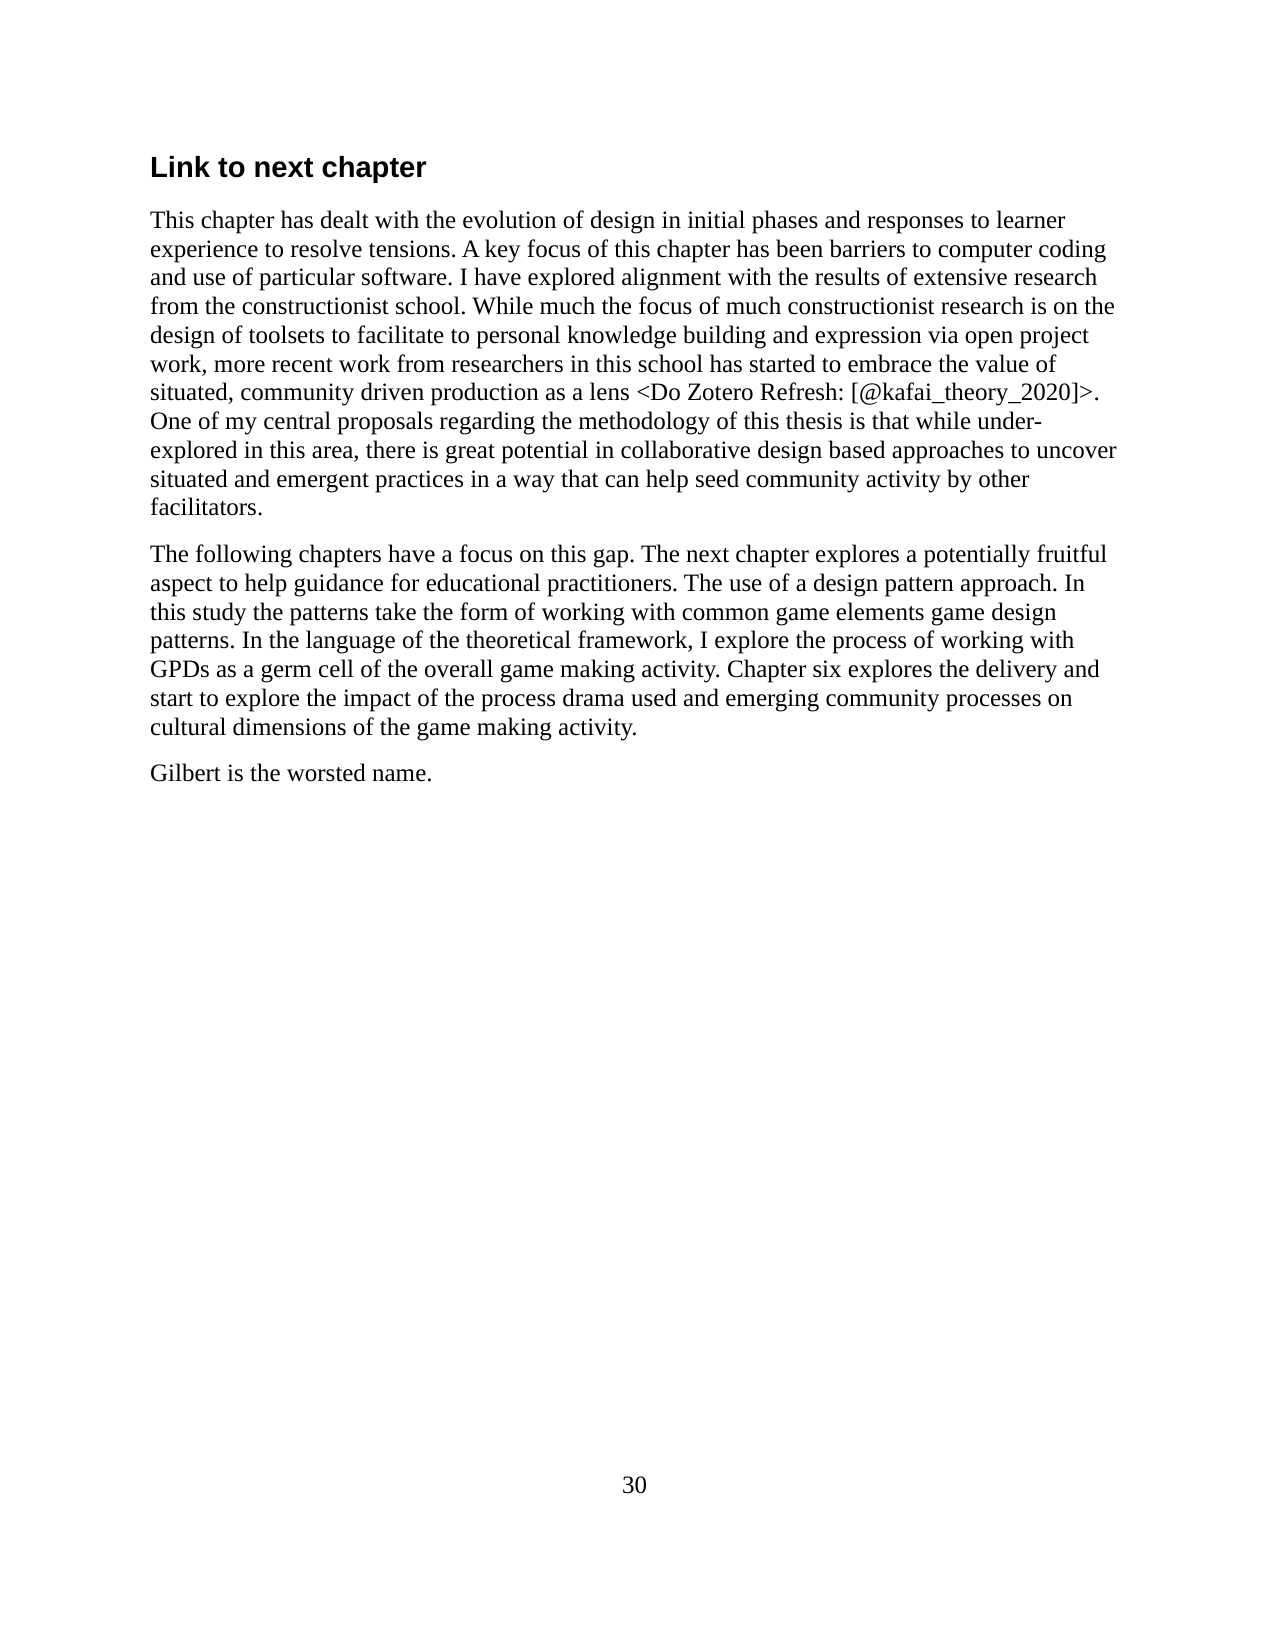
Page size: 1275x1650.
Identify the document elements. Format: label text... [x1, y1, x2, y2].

text This chapter has dealt with the evolution of design in initial phases and responses to learner experience to resolve tensions. A key focus of this chapter has been barriers to computer coding and use of particular software. I have explored alignment with the results of extensive research from the constructionist school. While much the focus of much constructionist research is on the design of toolsets to facilitate to personal knowledge building and expression via open project work, more recent work from researchers in this school has started to embrace the value of situated, community driven production as a lens <Do Zotero Refresh: [@kafai_theory_2020]>. One of my central proposals regarding the methodology of this thesis is that while under-explored in this area, there is great potential in collaborative design based approaches to uncover situated and emergent practices in a way that can help seed community activity by other facilitators. [150, 205, 1125, 521]
subtitle Link to next chapter [150, 150, 1125, 183]
text The following chapters have a focus on this gap. The next chapter explores a potentially fruitful aspect to help guidance for educational practitioners. The use of a design pattern approach. In this study the patterns take the form of working with common game elements game design patterns. In the language of the theoretical framework, I explore the process of working with GPDs as a germ cell of the overall game making activity. Chapter six explores the delivery and start to explore the impact of the process drama used and emerging community processes on cultural dimensions of the game making activity. [150, 539, 1125, 740]
text Gilbert is the worsted name. [150, 758, 1125, 787]
